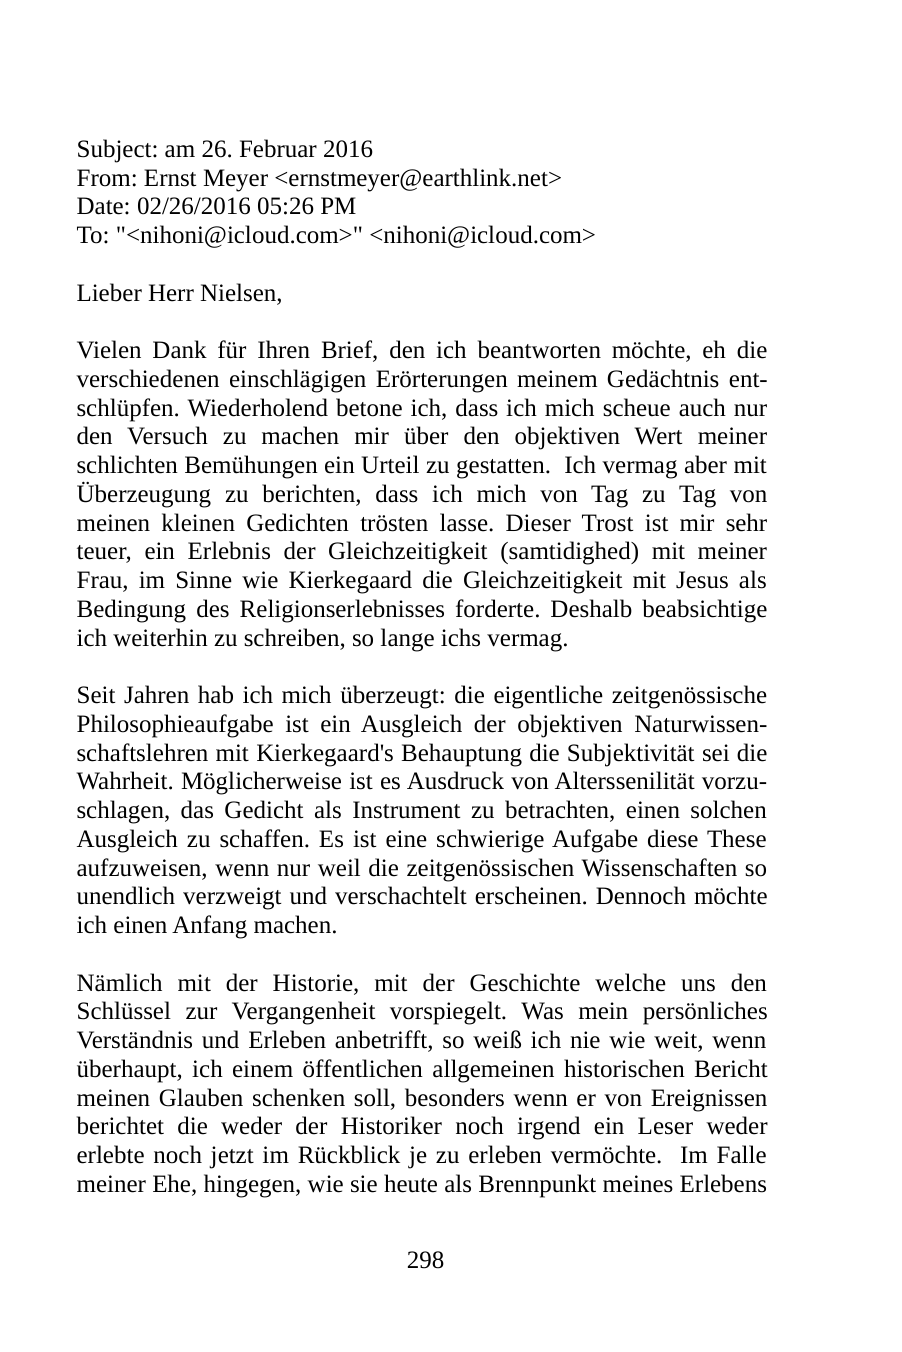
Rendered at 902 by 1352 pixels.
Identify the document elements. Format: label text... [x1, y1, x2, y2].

text Subject: am 26. Februar 2016 [76, 134, 768, 163]
text To: "<nihoni@icloud.com>" <nihoni@icloud.com> [76, 220, 768, 249]
text Vielen Dank für Ihren Brief, den ich beantworten möchte, eh die verschiedenen einschlägigen Erörterungen meinem Gedächtnis ent-schlüpfen. Wiederholend betone ich, dass ich mich scheue auch nur den Versuch zu machen mir über den objektiven Wert meiner schlichten Bemühungen ein Urteil zu gestatten. Ich vermag aber mit Überzeugung zu berichten, dass ich mich von Tag zu Tag von meinen kleinen Gedichten trösten lasse. Dieser Trost ist mir sehr teuer, ein Erlebnis der Gleichzeitigkeit (samtidighed) mit meiner Frau, im Sinne wie Kierkegaard die Gleichzeitigkeit mit Jesus als Bedingung des Religionserlebnisses forderte. Deshalb beabsichtige ich weiterhin zu schreiben, so lange ichs vermag. [76, 335, 768, 651]
text Seit Jahren hab ich mich überzeugt: die eigentliche zeitgenössische Philosophieaufgabe ist ein Ausgleich der objektiven Naturwissen-schaftslehren mit Kierkegaard's Behauptung die Subjektivität sei die Wahrheit. Möglicherweise ist es Ausdruck von Alterssenilität vorzu-schlagen, das Gedicht als Instrument zu betrachten, einen solchen Ausgleich zu schaffen. Es ist eine schwierige Aufgabe diese These aufzuweisen, wenn nur weil die zeitgenössischen Wissenschaften so unendlich verzweigt und verschachtelt erscheinen. Dennoch möchte ich einen Anfang machen. [76, 680, 768, 939]
text Date: 02/26/2016 05:26 PM [76, 191, 768, 220]
text Nämlich mit der Historie, mit der Geschichte welche uns den Schlüssel zur Vergangenheit vorspiegelt. Was mein persönliches Verständnis und Erleben anbetrifft, so weiß ich nie wie weit, wenn überhaupt, ich einem öffentlichen allgemeinen historischen Bericht meinen Glauben schenken soll, besonders wenn er von Ereignissen berichtet die weder der Historiker noch irgend ein Leser weder erlebte noch jetzt im Rückblick je zu erleben vermöchte. Im Falle meiner Ehe, hingegen, wie sie heute als Brennpunkt meines Erlebens [76, 968, 768, 1198]
text From: Ernst Meyer <ernstmeyer@earthlink.net> [76, 163, 768, 191]
text Lieber Herr Nielsen, [76, 278, 768, 306]
